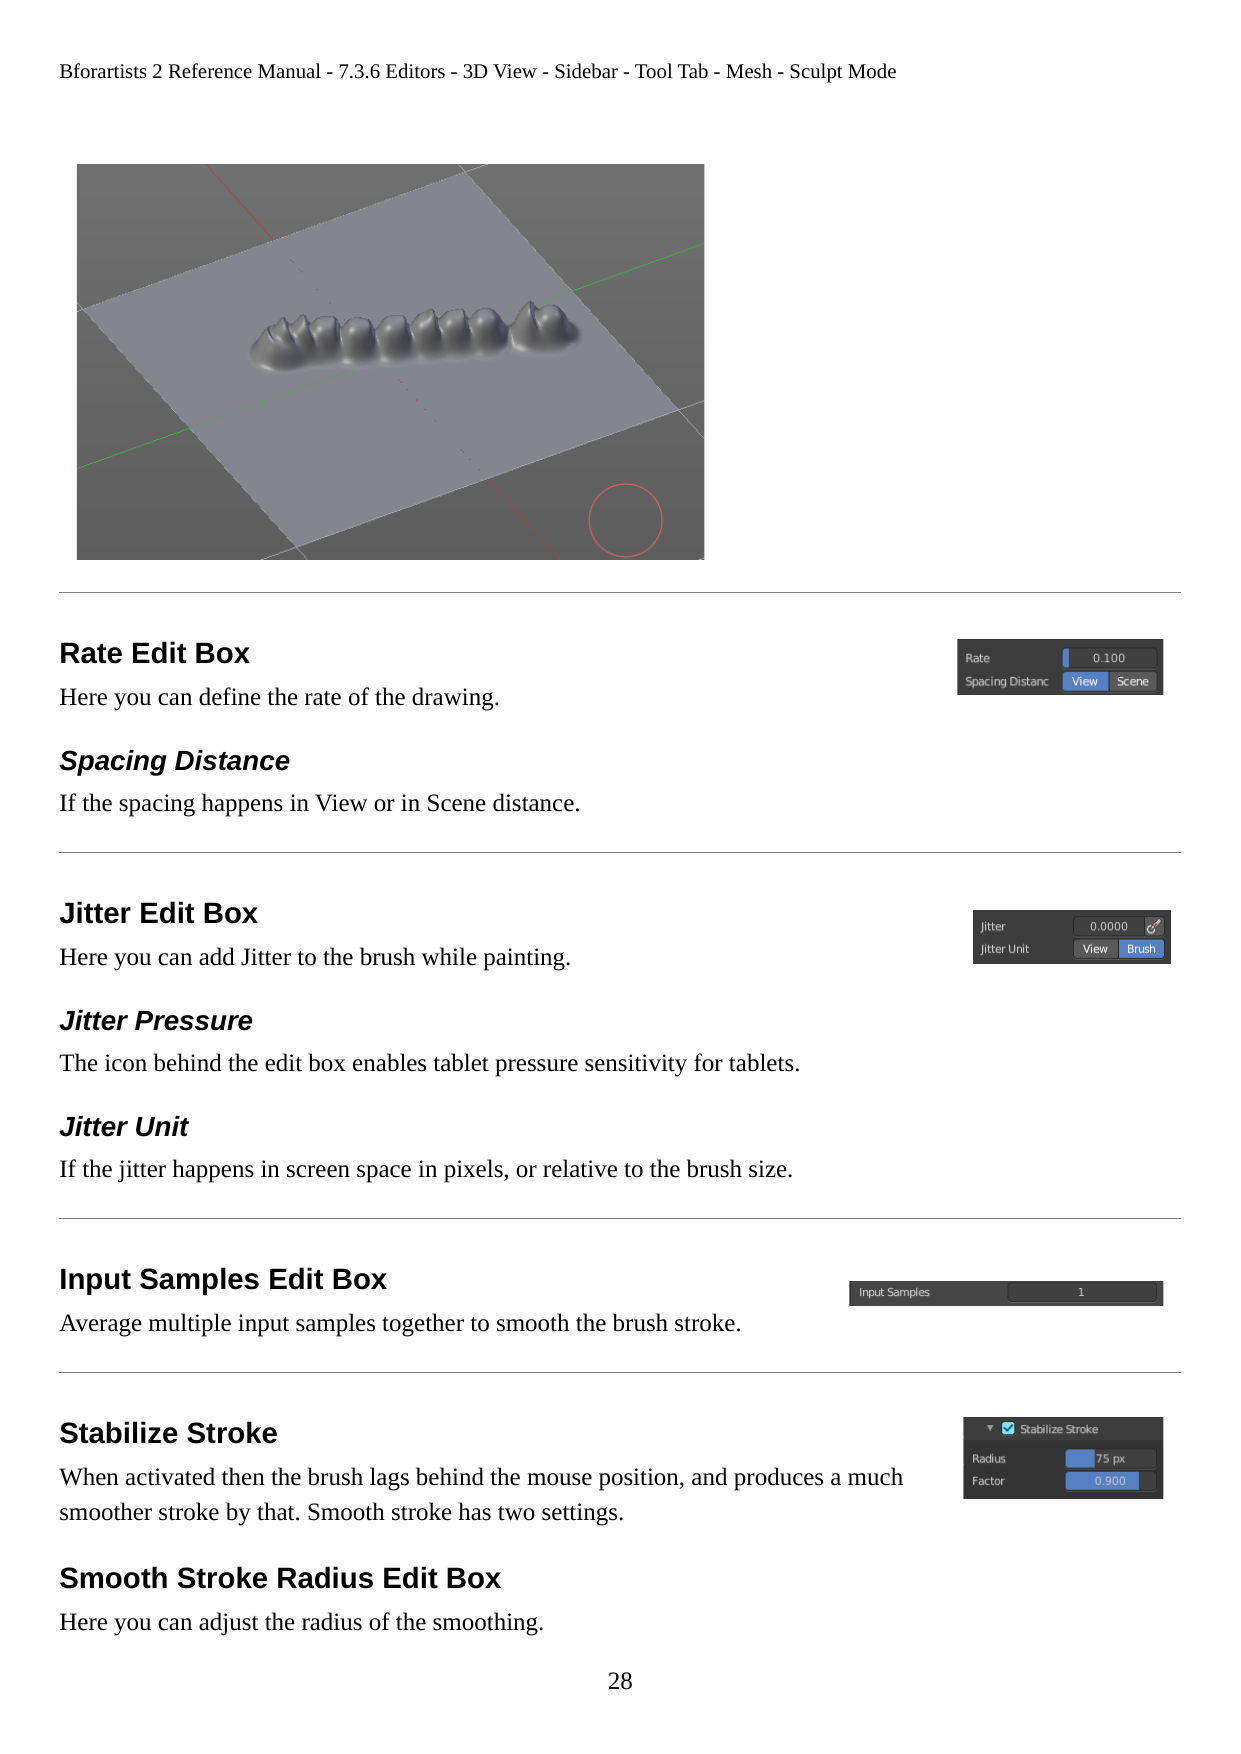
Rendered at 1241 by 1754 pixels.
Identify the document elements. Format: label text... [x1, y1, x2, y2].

picture [849, 1281, 1164, 1306]
picture [963, 1417, 1164, 1499]
text Here you can define the rate of the drawing. [59, 682, 1181, 711]
picture [76, 164, 705, 560]
subtitle Stabilize Stroke [59, 1416, 1181, 1450]
picture [957, 639, 1164, 695]
subtitle Spacing Distance [59, 744, 1181, 776]
picture [973, 910, 1171, 964]
text Here you can add Jitter to the brush while painting. [59, 942, 1181, 971]
text If the spacing happens in View or in Scene distance. [59, 788, 1181, 817]
text When activated then the brush lags behind the mouse position, and produces a much smoother stroke by that. Smooth stroke has two settings. [59, 1462, 1181, 1526]
text Average multiple input samples together to smooth the brush stroke. [59, 1308, 1181, 1337]
subtitle Smooth Stroke Radius Edit Box [59, 1561, 1181, 1594]
subtitle Rate Edit Box [59, 636, 1181, 670]
subtitle Jitter Unit [59, 1110, 1181, 1142]
subtitle Input Samples Edit Box [59, 1262, 1181, 1296]
text The icon behind the edit box enables tablet pressure sensitivity for tablets. [59, 1048, 1181, 1077]
subtitle Jitter Pressure [59, 1004, 1181, 1036]
subtitle Jitter Edit Box [59, 896, 1181, 930]
text If the jitter happens in screen space in pixels, or relative to the brush size. [59, 1154, 1181, 1183]
text Here you can adjust the radius of the smoothing. [59, 1607, 1181, 1636]
